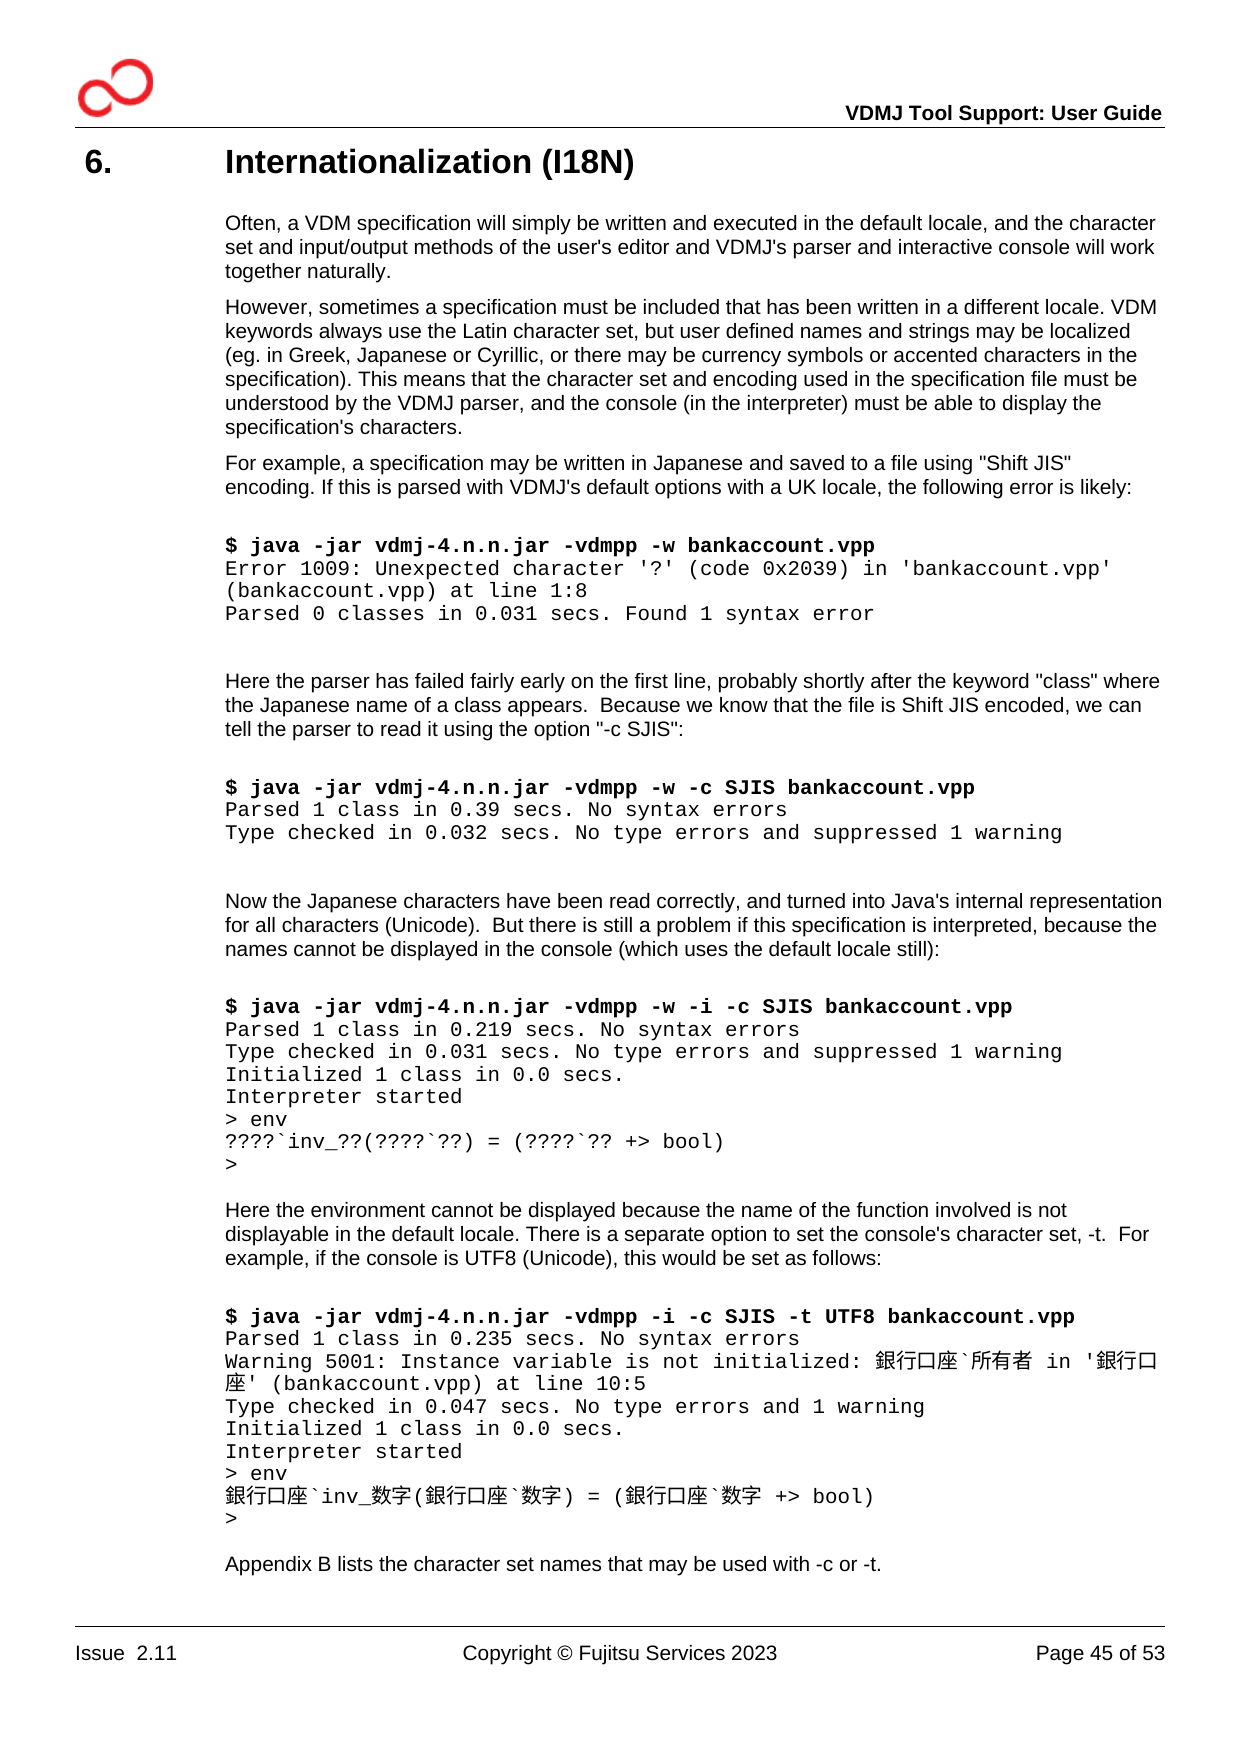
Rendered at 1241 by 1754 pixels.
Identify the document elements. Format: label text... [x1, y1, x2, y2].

text $ java -jar vdmj-4.n.n.jar -vdmpp -w bankaccount.vpp [225, 534, 1165, 557]
text Type checked in 0.031 secs. No type errors and suppressed 1 warning [225, 1041, 1165, 1063]
text Warning 5001: Instance variable is not initialized: 銀行口座`所有者 in '銀行口座' (bankaccount.vpp) at line 10:5 [225, 1350, 1165, 1395]
text Now the Japanese characters have been read correctly, and turned into Java's internal representation for all characters (Unicode). But there is still a problem if this specification is interpreted, because the names cannot be displayed in the console (which uses the default locale still): [225, 889, 1165, 961]
text 銀行口座`inv_数字(銀行口座`数字) = (銀行口座`数字 +> bool) [225, 1485, 1165, 1508]
text Appendix B lists the character set names that may be used with -c or -t. [225, 1553, 1165, 1577]
text Here the environment cannot be displayed because the name of the function involved is not displayable in the default locale. There is a separate option to set the console's character set, -t. For example, if the console is UTF8 (Unicode), this would be set as follows: [225, 1198, 1165, 1270]
text Here the parser has failed fairly early on the first line, probably shortly after the keyword "class" where the Japanese name of a class appears. Because we know that the file is Shift JIS encoded, we can tell the parser to read it using the option "-c SJIS": [225, 669, 1165, 741]
text $ java -jar vdmj-4.n.n.jar -vdmpp -w -i -c SJIS bankaccount.vpp [225, 996, 1165, 1018]
text Type checked in 0.047 secs. No type errors and 1 warning [225, 1395, 1165, 1418]
text > [225, 1508, 1165, 1530]
text Often, a VDM specification will simply be written and executed in the default locale, and the character set and input/output methods of the user's editor and VDMJ's parser and interactive console will work together naturally. [225, 211, 1165, 283]
text > env [225, 1463, 1165, 1485]
text $ java -jar vdmj-4.n.n.jar -vdmpp -w -c SJIS bankaccount.vpp [225, 776, 1165, 799]
text Interpreter started [225, 1086, 1165, 1108]
text > [225, 1153, 1165, 1176]
text $ java -jar vdmj-4.n.n.jar -vdmpp -i -c SJIS -t UTF8 bankaccount.vpp [225, 1305, 1165, 1328]
text Initialized 1 class in 0.0 secs. [225, 1418, 1165, 1440]
text Parsed 1 class in 0.219 secs. No syntax errors [225, 1018, 1165, 1041]
text For example, a specification may be written in Japanese and saved to a file using "Shift JIS" encoding. If this is parsed with VDMJ's default options with a UK locale, the following error is likely: [225, 452, 1165, 499]
text ????`inv_??(????`??) = (????`?? +> bool) [225, 1131, 1165, 1153]
picture [78, 52, 153, 127]
text Parsed 1 class in 0.39 secs. No syntax errors [225, 799, 1165, 821]
text Type checked in 0.032 secs. No type errors and suppressed 1 warning [225, 821, 1165, 844]
text Error 1009: Unexpected character '?' (code 0x2039) in 'bankaccount.vpp' (bankaccount.vpp) at line 1:8 [225, 557, 1165, 602]
text Interpreter started [225, 1440, 1165, 1463]
text Parsed 1 class in 0.235 secs. No syntax errors [225, 1328, 1165, 1350]
text Initialized 1 class in 0.0 secs. [225, 1063, 1165, 1086]
text Parsed 0 classes in 0.031 secs. Found 1 syntax error [225, 602, 1165, 624]
subtitle Internationalization (I18N) [75, 143, 1165, 181]
text However, sometimes a specification must be included that has been written in a different locale. VDM keywords always use the Latin character set, but user defined names and strings may be localized (eg. in Greek, Japanese or Cyrillic, or there may be currency symbols or accented characters in the specification). This means that the character set and encoding used in the specification file must be understood by the VDMJ parser, and the console (in the interpreter) must be able to display the specification's characters. [225, 295, 1165, 439]
text > env [225, 1108, 1165, 1131]
